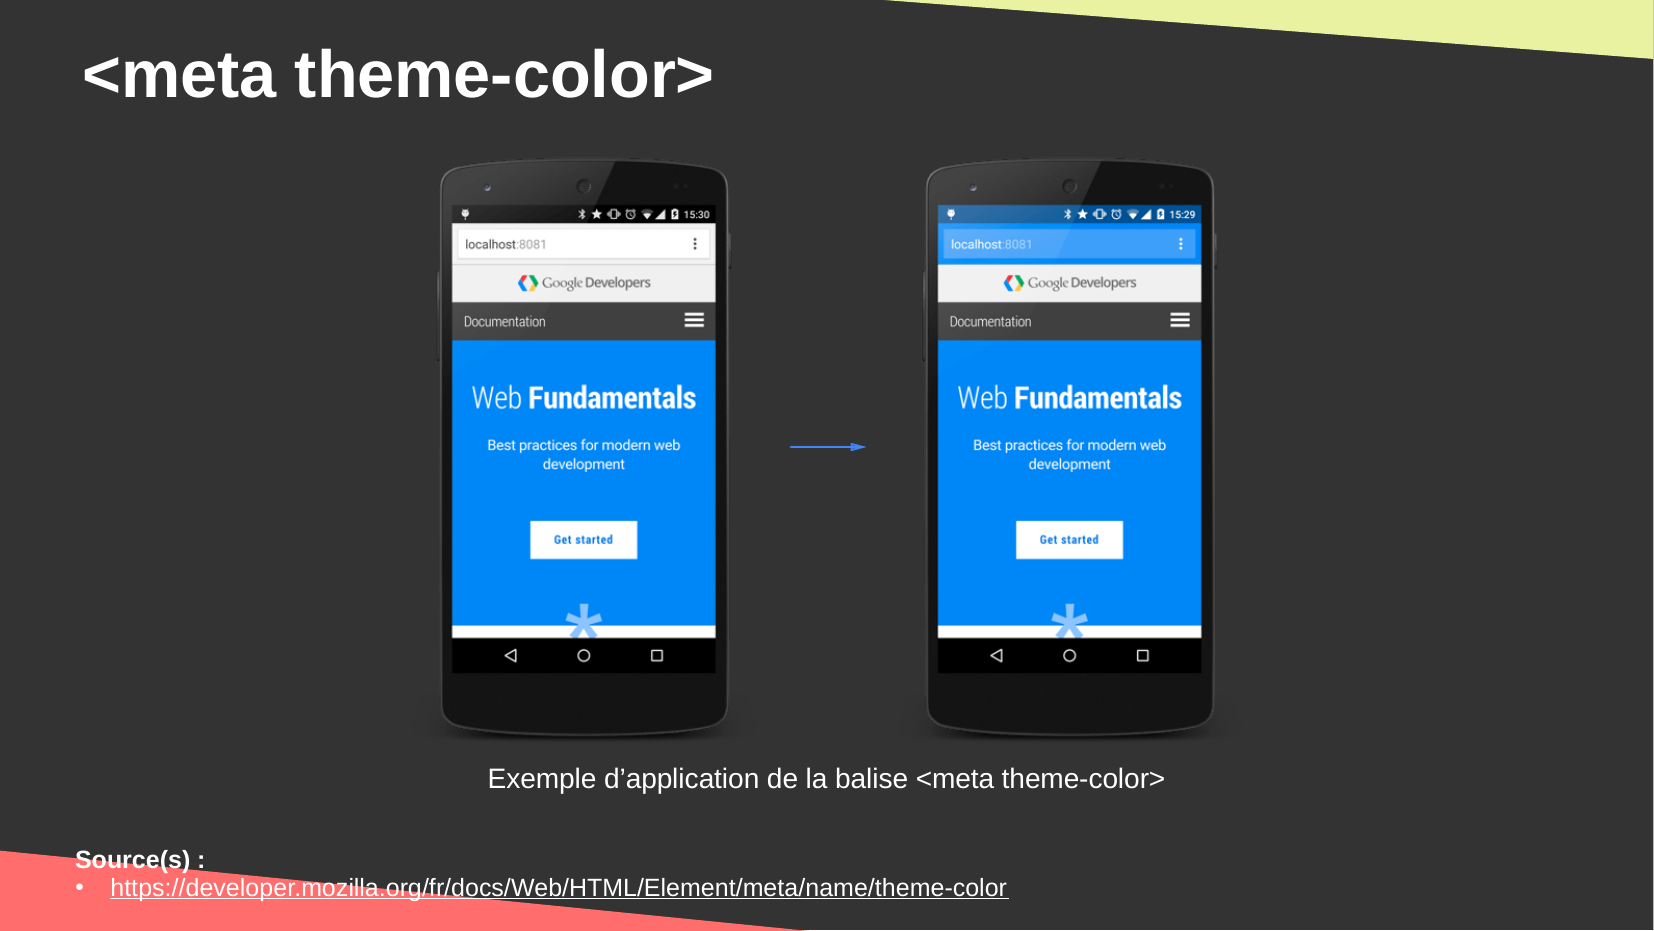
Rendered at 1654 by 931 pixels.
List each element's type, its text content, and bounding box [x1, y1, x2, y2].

picture [362, 90, 1292, 804]
text_box [884, 0, 1654, 59]
text_box Source(s) : https://developer.mozilla.org/fr/docs/Web/HTML/Element/meta/name/theme-color [60, 838, 1546, 922]
title [82, 37, 1276, 122]
text_box Exemple d’application de la balise <meta theme-color> [440, 755, 1214, 834]
text_box [0, 850, 810, 931]
